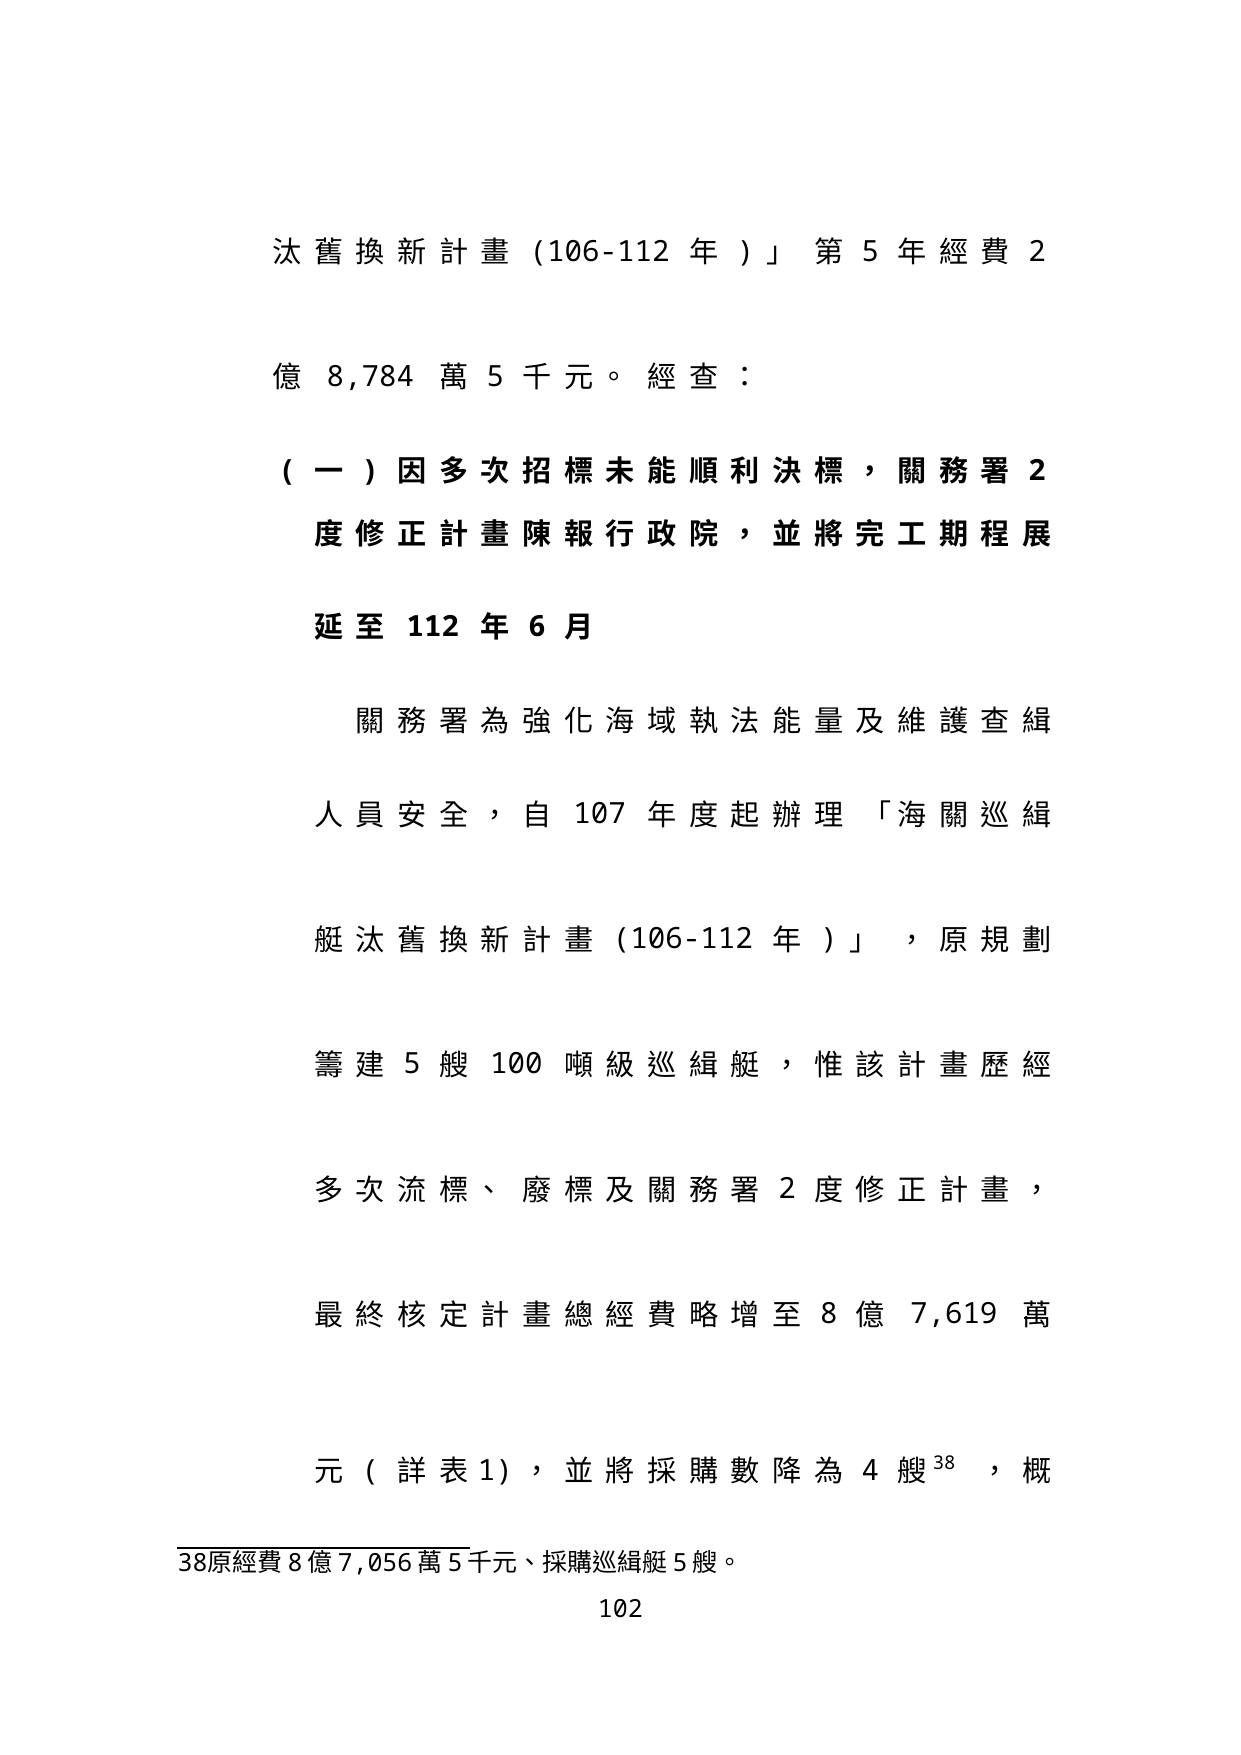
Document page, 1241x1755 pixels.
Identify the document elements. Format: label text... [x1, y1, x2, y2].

text 原經費8億7,056萬5千元、採購巡緝艇5艘。 [177, 1548, 1063, 1577]
text 汰舊換新計畫(106-112年)」第5年經費2億8,784萬5千元。經查： [242, 177, 1058, 427]
text 關務署為強化海域執法能量及維護查緝人員安全，自107年度起辦理「海關巡緝艇汰舊換新計畫(106-112年)」，原規劃籌建5艘100噸級巡緝艇，惟該計畫歷經多次流標、廢標及關務署2度修正計畫，最終核定計畫總經費略增至8億7,619萬元(詳表1)，並將採購數降為4艘，概述如下： [271, 677, 1058, 1490]
text (一)因多次招標未能順利決標，關務署2度修正計畫陳報行政院，並將完工期程展延至112年6月 [242, 427, 1058, 677]
